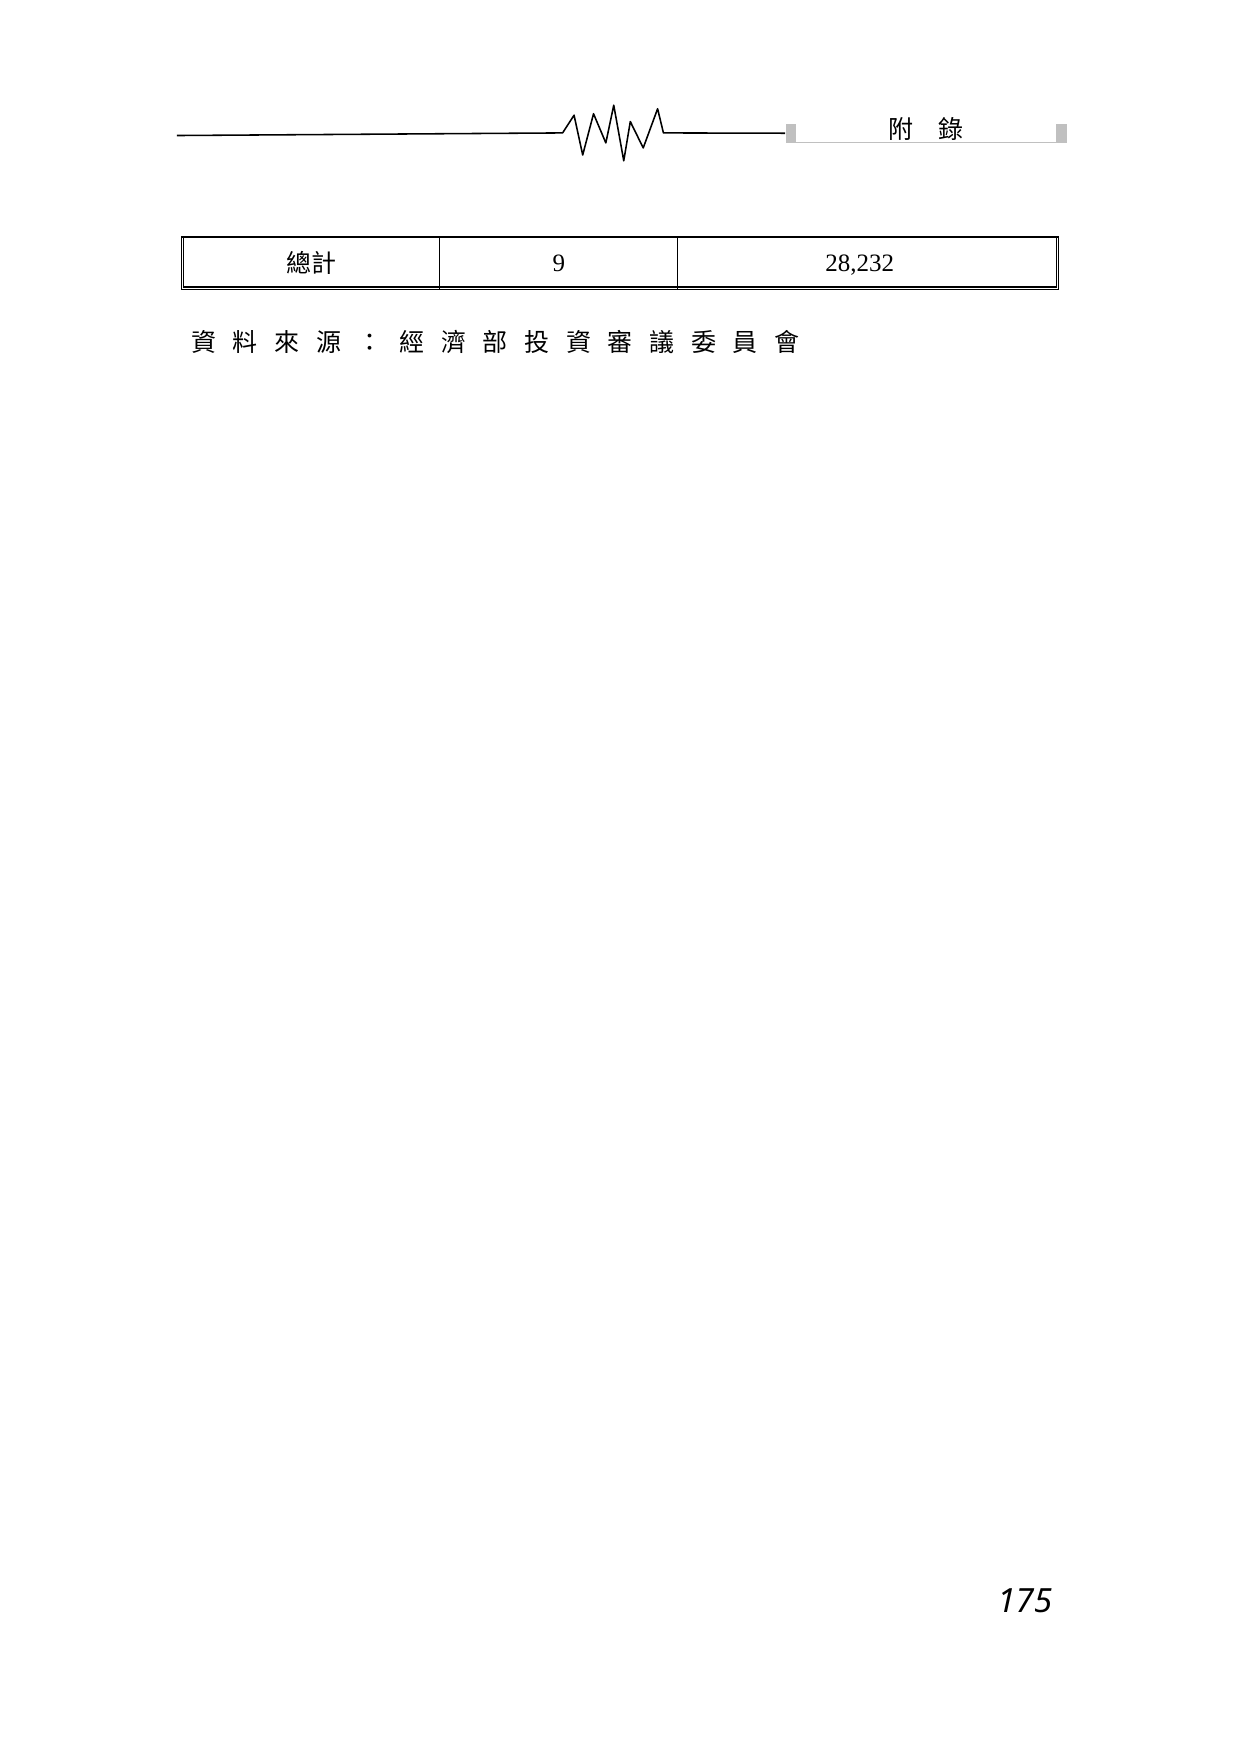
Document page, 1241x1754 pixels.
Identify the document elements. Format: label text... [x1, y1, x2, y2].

table_cell 28,232 [678, 238, 1056, 286]
text 資料來源：經濟部投資審議委員會 [182, 299, 1058, 361]
table_cell 9 [440, 238, 677, 286]
table_cell 總計 [184, 238, 439, 286]
